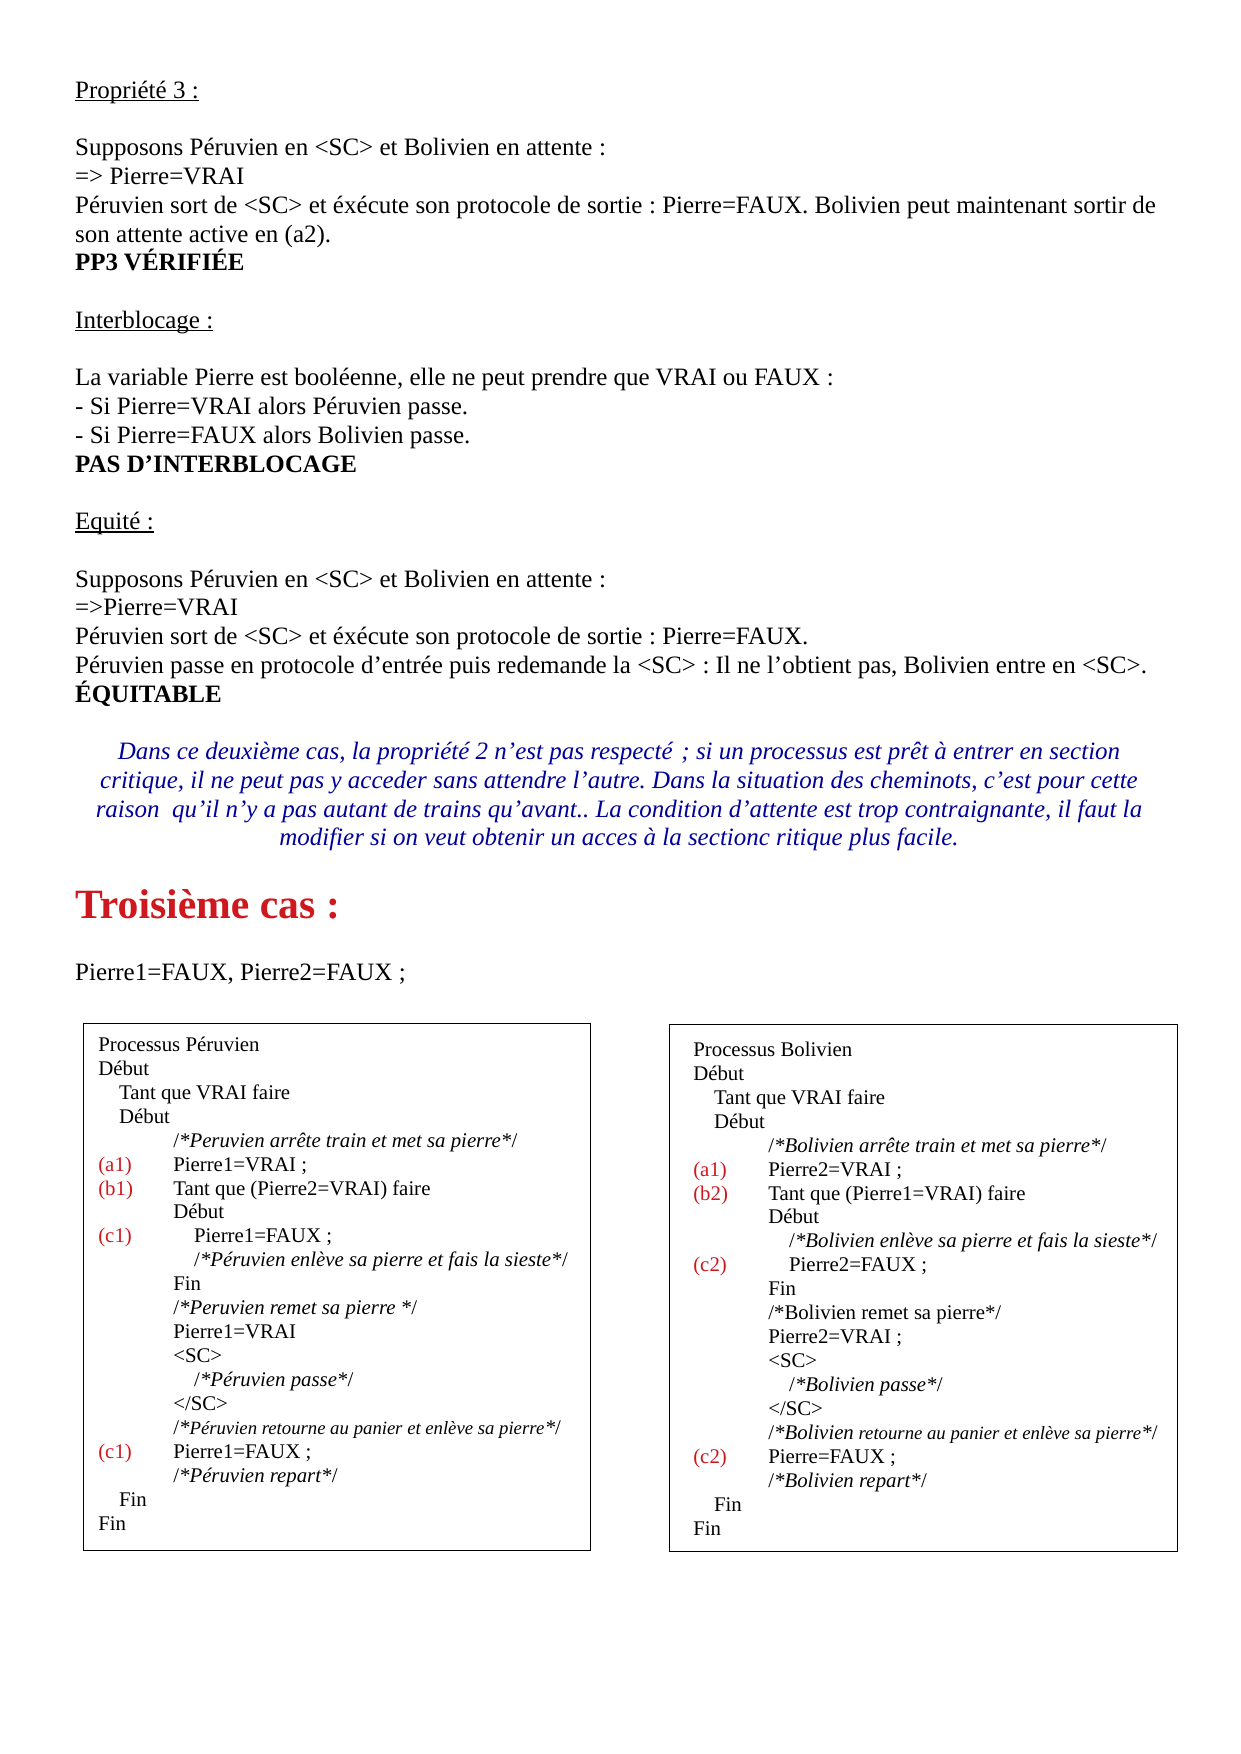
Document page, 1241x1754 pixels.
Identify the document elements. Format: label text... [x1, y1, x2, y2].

text Pierre1=FAUX, Pierre2=FAUX ; [75, 957, 1165, 985]
text Interblocage : [75, 305, 1165, 334]
text =>Pierre=VRAI [75, 592, 1165, 621]
text ÉQUITABLE [75, 679, 1165, 707]
text PAS D’INTERBLOCAGE [75, 449, 1165, 477]
text Troisième cas : [75, 880, 1165, 928]
text Supposons Péruvien en <SC> et Bolivien en attente : [75, 132, 1165, 161]
text - Si Pierre=FAUX alors Bolivien passe. [75, 420, 1165, 449]
text PP3 VÉRIFIÉE [75, 247, 1165, 276]
text Supposons Péruvien en <SC> et Bolivien en attente : [75, 564, 1165, 592]
text - Si Pierre=VRAI alors Péruvien passe. [75, 391, 1165, 420]
text Propriété 3 : [75, 75, 1165, 104]
text => Pierre=VRAI [75, 161, 1165, 190]
text La variable Pierre est booléenne, elle ne peut prendre que VRAI ou FAUX : [75, 362, 1165, 391]
text Péruvien sort de <SC> et éxécute son protocole de sortie : Pierre=FAUX. [75, 621, 1165, 650]
text Péruvien passe en protocole d’entrée puis redemande la <SC> : Il ne l’obtient pas, Bolivien entre en <SC>. [75, 650, 1165, 679]
text Péruvien sort de <SC> et éxécute son protocole de sortie : Pierre=FAUX. Bolivien peut maintenant sortir de son attente active en (a2). [75, 190, 1165, 247]
text Equité : [75, 506, 1165, 535]
text Dans ce deuxième cas, la propriété 2 n’est pas respecté ; si un processus est prêt à entrer en section critique, il ne peut pas y acceder sans attendre l’autre. Dans la situation des cheminots, c’est pour cette raison qu’il n’y a pas autant de trains qu’avant.. La condition d’attente est trop contraignante, il faut la modifier si on veut obtenir un acces à la sectionc ritique plus facile. [75, 736, 1165, 851]
